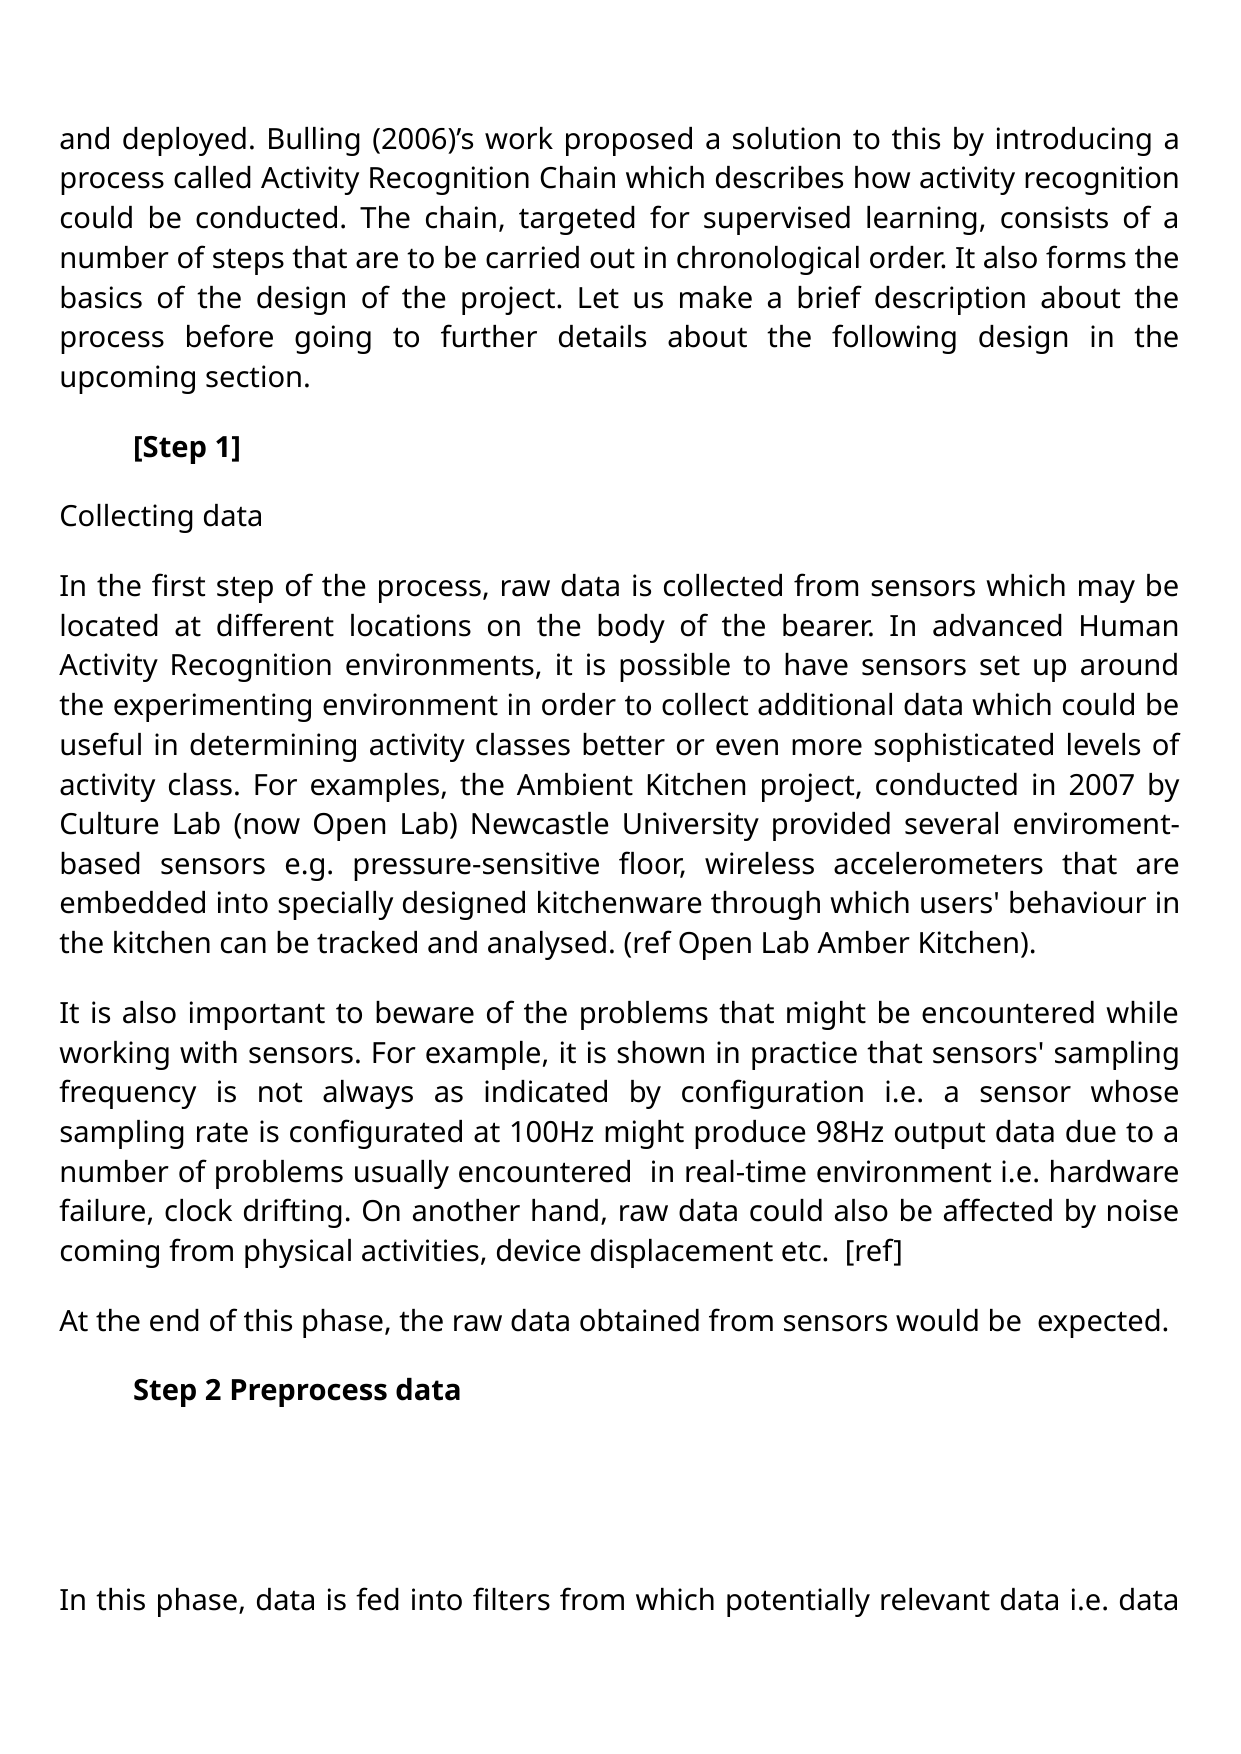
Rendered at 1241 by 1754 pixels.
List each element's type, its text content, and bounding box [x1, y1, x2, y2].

text and deployed. Bulling (2006)’s work proposed a solution to this by introducing a process called Activity Recognition Chain which describes how activity recognition could be conducted. The chain, targeted for supervised learning, consists of a number of steps that are to be carried out in chronological order. It also forms the basics of the design of the project. Let us make a brief description about the process before going to further details about the following design in the upcoming section. [59, 118, 1181, 396]
text It is also important to beware of the problems that might be encountered while working with sensors. For example, it is shown in practice that sensors' sampling frequency is not always as indicated by configuration i.e. a sensor whose sampling rate is configurated at 100Hz might produce 98Hz output data due to a number of problems usually encountered in real-time environment i.e. hardware failure, clock drifting. On another hand, raw data could also be affected by noise coming from physical activities, device displacement etc. [ref] [59, 992, 1181, 1270]
text At the end of this phase, the raw data obtained from sensors would be expected. [59, 1300, 1181, 1340]
text Collecting data [59, 496, 1181, 535]
text In the first step of the process, raw data is collected from sensors which may be located at different locations on the body of the bearer. In advanced Human Activity Recognition environments, it is possible to have sensors set up around the experimenting environment in order to collect additional data which could be useful in determining activity classes better or even more sophisticated levels of activity class. For examples, the Ambient Kitchen project, conducted in 2007 by Culture Lab (now Open Lab) Newcastle University provided several enviroment-based sensors e.g. pressure-sensitive floor, wireless accelerometers that are embedded into specially designed kitchenware through which users' behaviour in the kitchen can be tracked and analysed. (ref Open Lab Amber Kitchen). [59, 565, 1181, 962]
text [Step 1] [59, 426, 1181, 466]
text Step 2 Preprocess data [59, 1370, 1181, 1409]
text In this phase, data is fed into filters from which potentially relevant data i.e. data [59, 1579, 1181, 1618]
